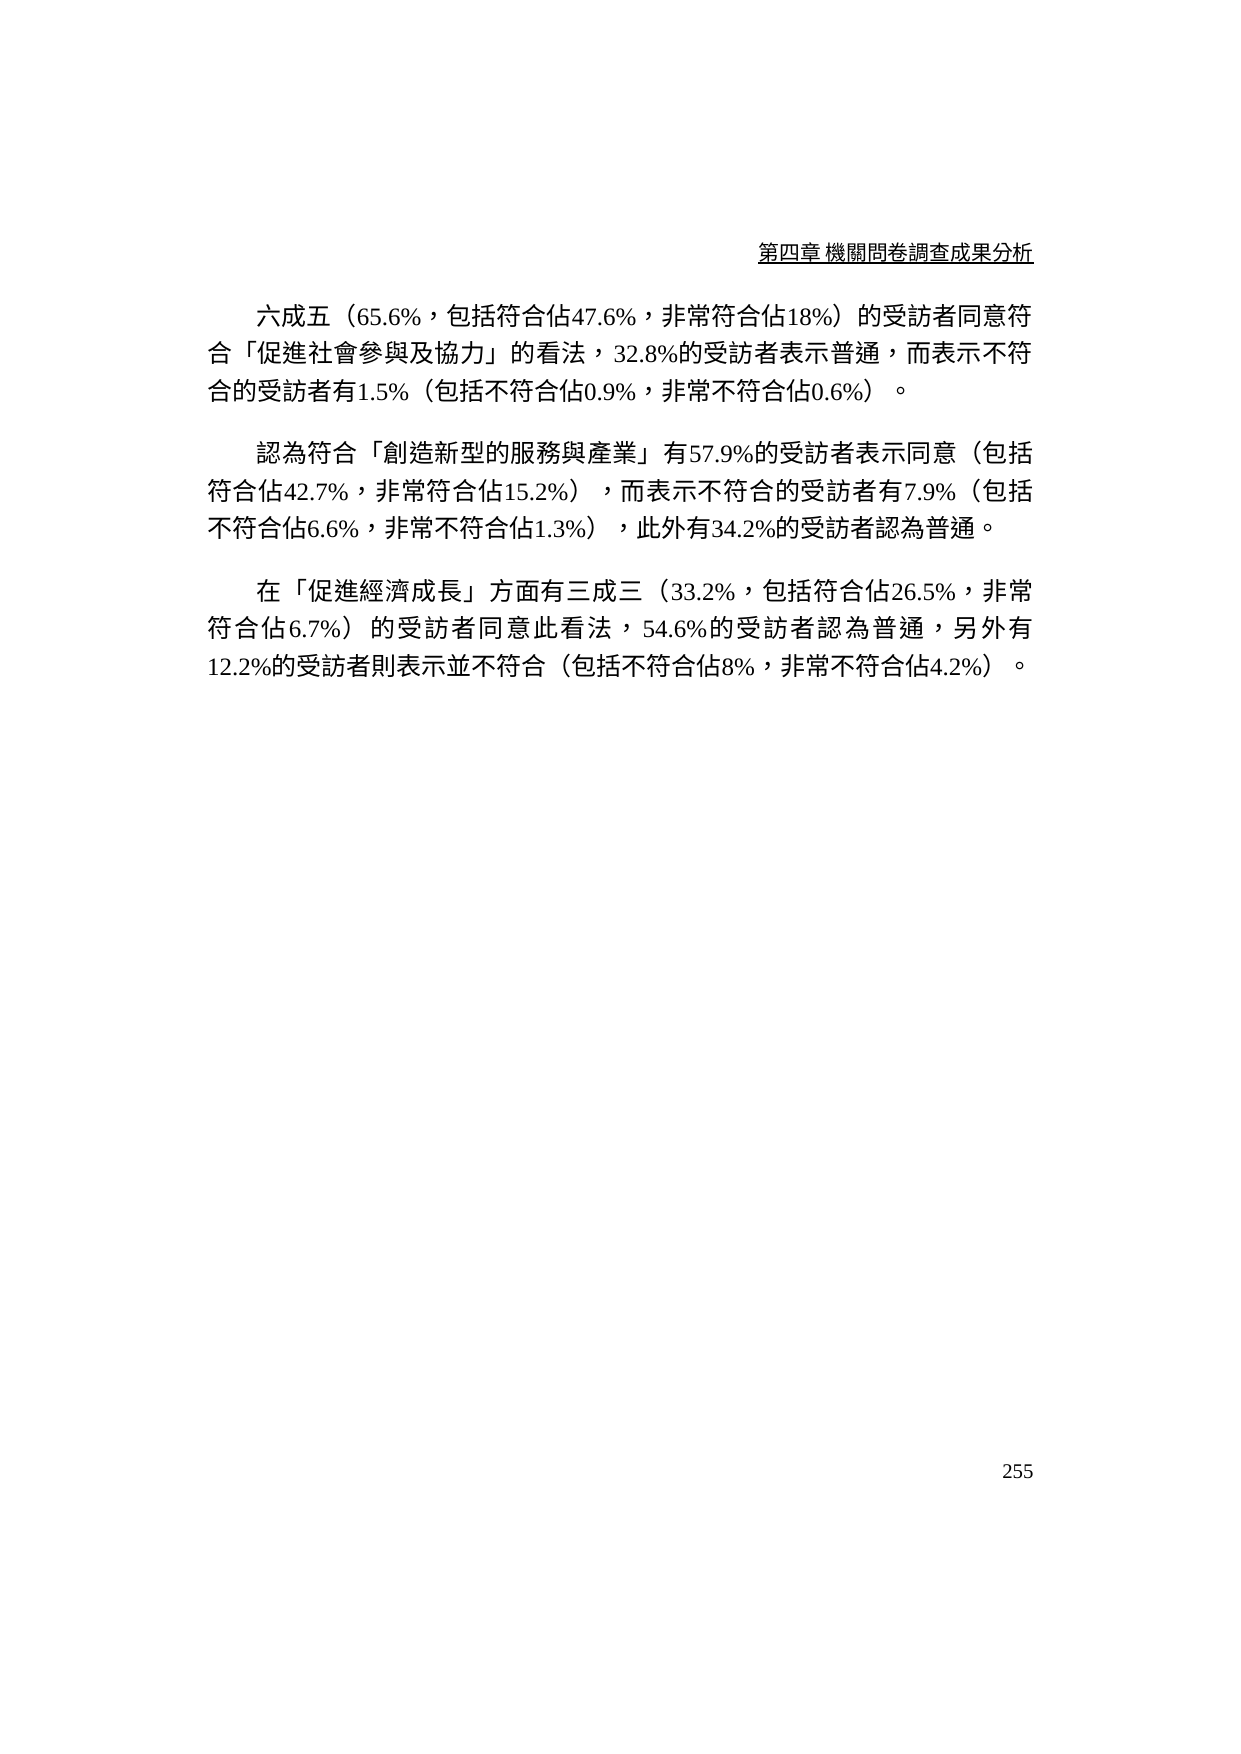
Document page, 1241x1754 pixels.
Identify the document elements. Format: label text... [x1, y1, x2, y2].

text 認為符合「創造新型的服務與產業」有57.9%的受訪者表示同意（包括符合佔42.7%，非常符合佔15.2%），而表示不符合的受訪者有7.9%（包括不符合佔6.6%，非常不符合佔1.3%），此外有34.2%的受訪者認為普通。 [207, 433, 1033, 545]
text 六成五（65.6%，包括符合佔47.6%，非常符合佔18%）的受訪者同意符合「促進社會參與及協力」的看法，32.8%的受訪者表示普通，而表示不符合的受訪者有1.5%（包括不符合佔0.9%，非常不符合佔0.6%）。 [207, 295, 1033, 408]
text 在「促進經濟成長」方面有三成三（33.2%，包括符合佔26.5%，非常符合佔6.7%）的受訪者同意此看法，54.6%的受訪者認為普通，另外有12.2%的受訪者則表示並不符合（包括不符合佔8%，非常不符合佔4.2%）。 [207, 570, 1033, 683]
